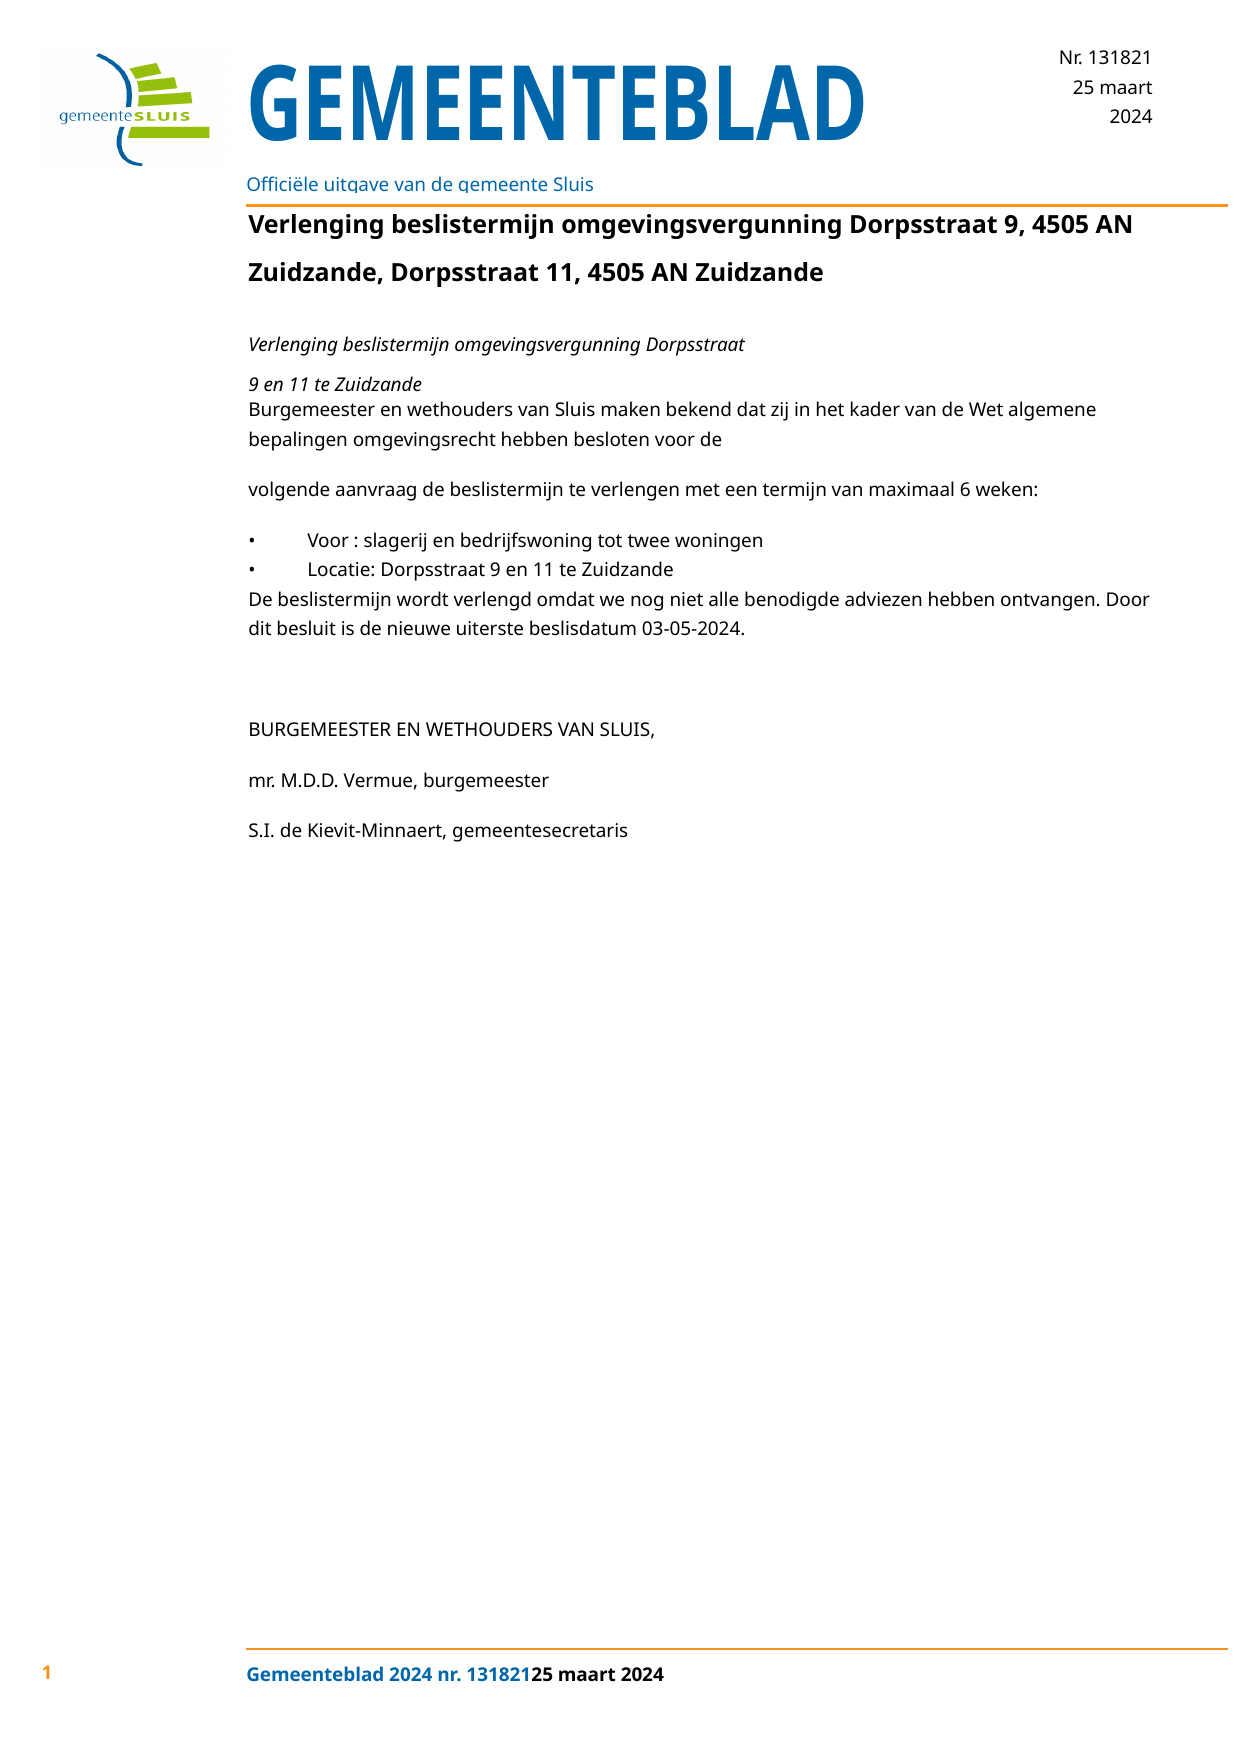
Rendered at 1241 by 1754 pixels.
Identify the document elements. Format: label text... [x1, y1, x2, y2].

list Locatie: Dorpsstraat 9 en 11 te Zuidzande [248, 556, 1152, 582]
text volgende aanvraag de beslistermijn te verlengen met een termijn van maximaal 6 weken: [248, 476, 1152, 502]
list Voor : slagerij en bedrijfswoning tot twee woningen [248, 527, 1152, 553]
text mr. M.D.D. Vermue, burgemeester [248, 767, 1152, 793]
text Burgemeester en wethouders van Sluis maken bekend dat zij in het kader van de Wet algemene bepalingen omgevingsrecht hebben besloten voor de [248, 396, 1152, 452]
text BURGEMEESTER EN WETHOUDERS VAN SLUIS, [248, 716, 1152, 742]
text Verlenging beslistermijn omgevingsvergunning Dorpsstraat 9, 4505 AN Zuidzande, Dorpsstraat 11, 4505 AN Zuidzande [248, 207, 1152, 288]
text Verlenging beslistermijn omgevingsvergunning Dorpsstraat [248, 331, 1152, 357]
text De beslistermijn wordt verlengd omdat we nog niet alle benodigde adviezen hebben ontvangen. Door dit besluit is de nieuwe uiterste beslisdatum 03-05-2024. [248, 586, 1152, 641]
picture [41, 47, 231, 172]
text 9 en 11 te Zuidzande [248, 371, 1152, 396]
text S.I. de Kievit-Minnaert, gemeentesecretaris [248, 817, 1152, 843]
